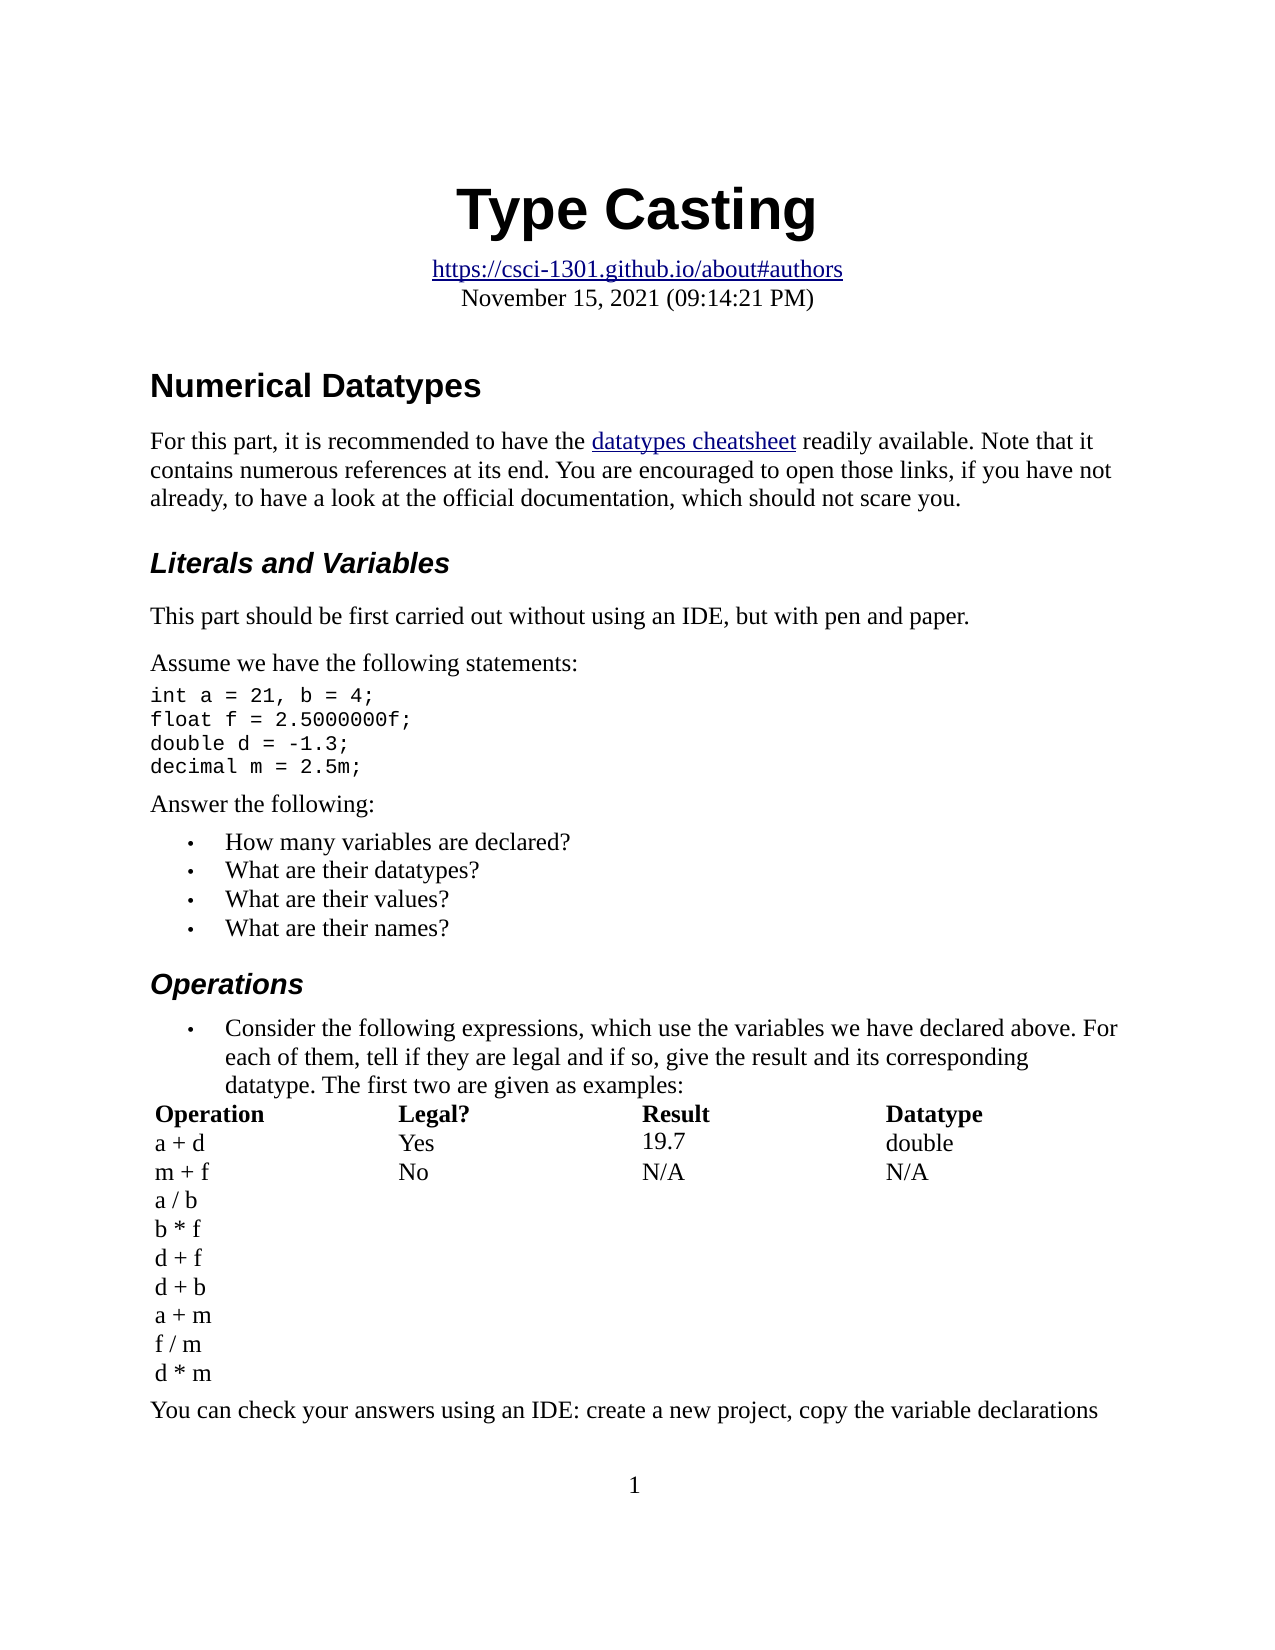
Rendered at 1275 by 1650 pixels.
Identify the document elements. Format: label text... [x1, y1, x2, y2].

table_cell [638, 1214, 881, 1243]
table_cell [881, 1272, 1125, 1300]
table_cell Yes [394, 1128, 637, 1157]
table_cell f / m [150, 1329, 394, 1358]
table_cell [881, 1358, 1125, 1387]
table_header Operation [150, 1099, 394, 1128]
text You can check your answers using an IDE: create a new project, copy the variable declarations [150, 1396, 1125, 1424]
table_cell d + b [150, 1272, 394, 1300]
table_header Result [638, 1099, 881, 1128]
list What are their names? [187, 913, 1125, 942]
table_cell [394, 1185, 637, 1214]
text decimal m = 2.5m; [150, 756, 1125, 780]
table_cell a + d [150, 1128, 394, 1157]
text Answer the following: [150, 789, 1125, 818]
table_cell d + f [150, 1243, 394, 1272]
list Consider the following expressions, which use the variables we have declared above. For each of them, tell if they are legal and if so, give the result and its corresponding datatype. The first two are given as examples: [187, 1013, 1125, 1099]
text November 15, 2021 (09:14:21 PM) [150, 283, 1125, 312]
text For this part, it is recommended to have the datatypes cheatsheet readily available. Note that it contains numerous references at its end. You are encouraged to open those links, if you have not already, to have a look at the official documentation, which should not scare you. [150, 426, 1125, 512]
table_cell [638, 1128, 881, 1157]
table_header Legal? [394, 1099, 637, 1128]
table_cell [638, 1329, 881, 1358]
table_cell b * f [150, 1214, 394, 1243]
table_cell m + f [150, 1157, 394, 1185]
table_cell No [394, 1157, 637, 1185]
table_cell [638, 1358, 881, 1387]
table_cell a / b [150, 1185, 394, 1214]
table_cell [881, 1329, 1125, 1358]
list How many variables are declared? [187, 827, 1125, 856]
subtitle Literals and Variables [150, 546, 1125, 580]
text This part should be first carried out without using an IDE, but with pen and paper. [150, 601, 1125, 630]
table_header Datatype [881, 1099, 1125, 1128]
table_cell [394, 1214, 637, 1243]
table_cell double [881, 1128, 1125, 1157]
subtitle Operations [150, 967, 1125, 1000]
text Assume we have the following statements: [150, 648, 1125, 677]
title Type Casting [150, 175, 1125, 242]
subtitle Numerical Datatypes [150, 366, 1125, 404]
text https://csci-1301.github.io/about#authors [150, 254, 1125, 283]
table_cell [881, 1243, 1125, 1272]
table_cell [638, 1185, 881, 1214]
table_cell [394, 1300, 637, 1329]
table_cell [394, 1329, 637, 1358]
table_cell a + m [150, 1300, 394, 1329]
list What are their datatypes? [187, 856, 1125, 884]
text float f = 2.5000000f; [150, 709, 1125, 733]
table_cell [881, 1185, 1125, 1214]
table_cell [394, 1243, 637, 1272]
table_cell [881, 1300, 1125, 1329]
table_cell d * m [150, 1358, 394, 1387]
table_cell N/A [638, 1157, 881, 1185]
list What are their values? [187, 884, 1125, 913]
table_cell [638, 1243, 881, 1272]
table_cell [394, 1358, 637, 1387]
table_cell [881, 1214, 1125, 1243]
text int a = 21, b = 4; [150, 686, 1125, 709]
table_cell [638, 1272, 881, 1300]
table_cell [394, 1272, 637, 1300]
table_cell N/A [881, 1157, 1125, 1185]
text double d = -1.3; [150, 733, 1125, 756]
table_cell [638, 1300, 881, 1329]
